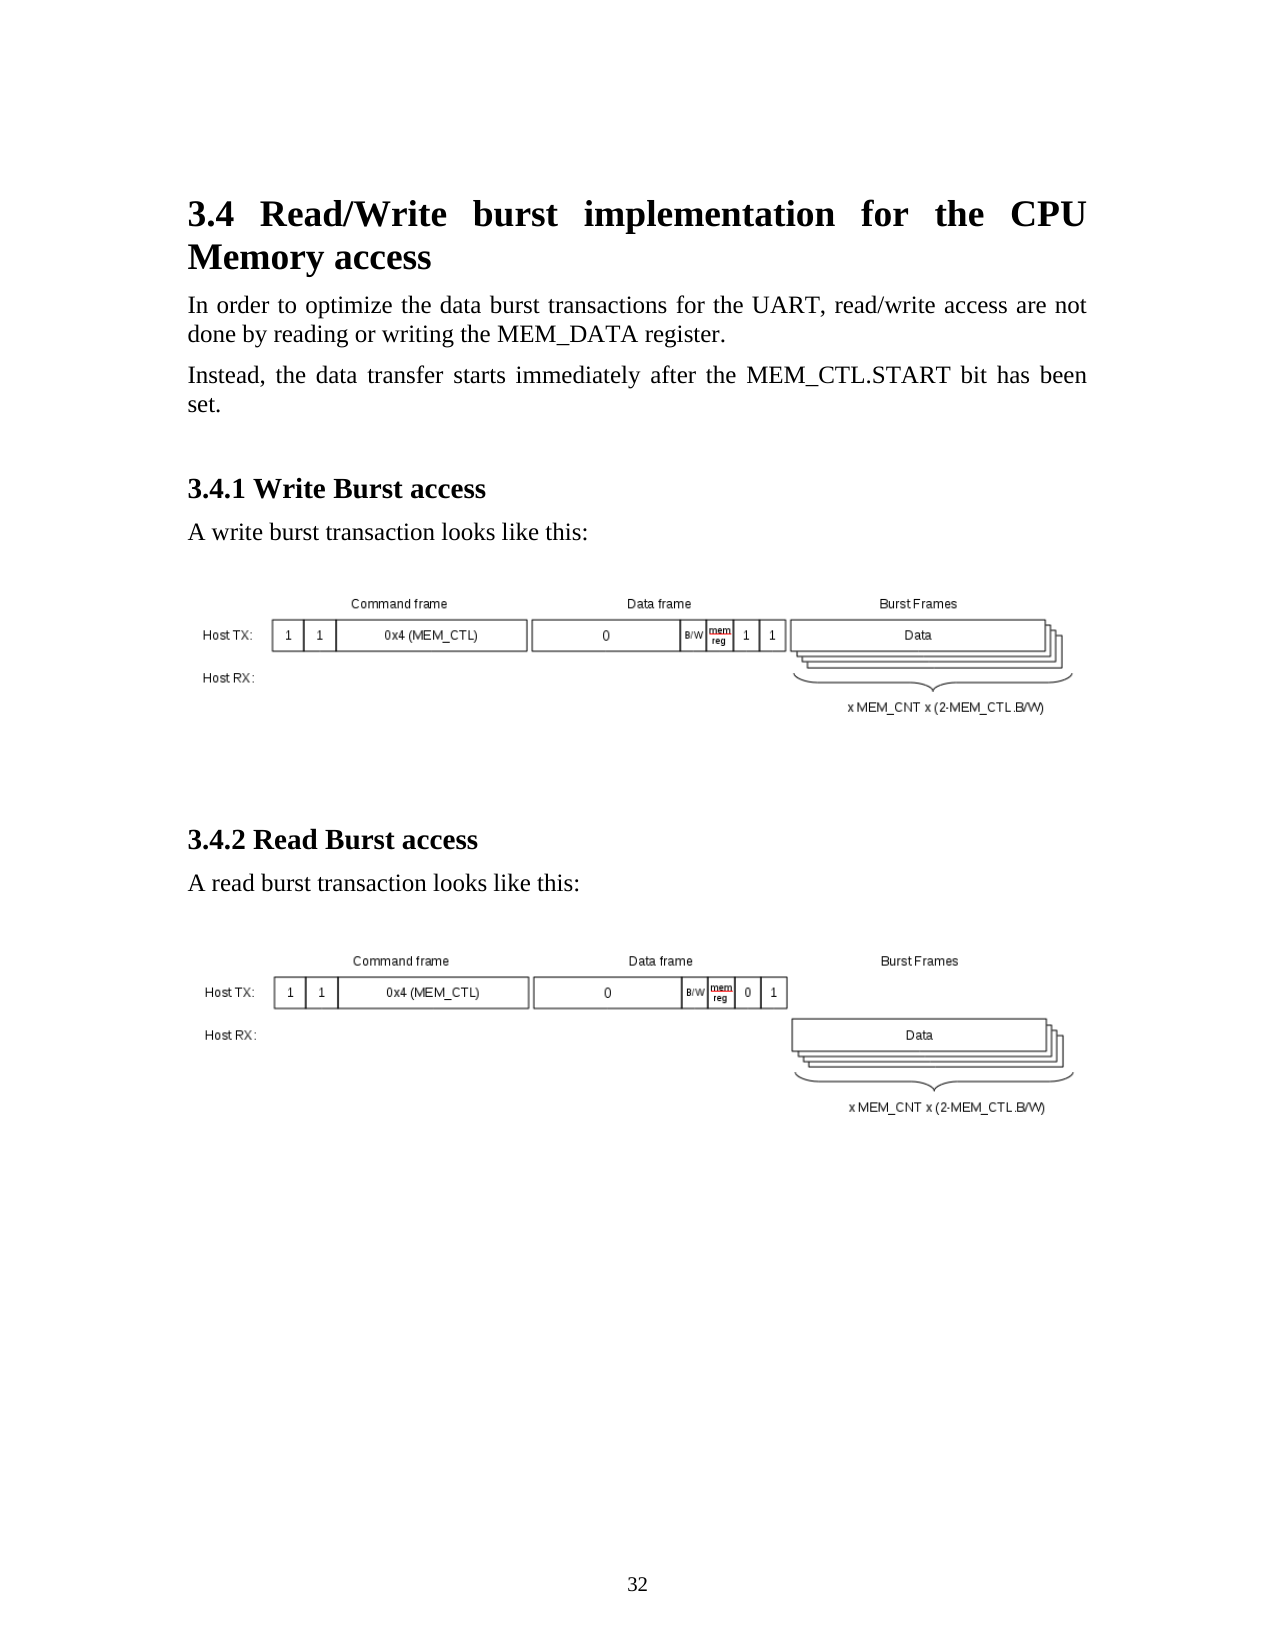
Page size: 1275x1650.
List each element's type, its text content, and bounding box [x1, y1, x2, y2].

text Instead, the data transfer starts immediately after the MEM_CTL.START bit has been set. [187, 360, 1088, 417]
text A write burst transaction looks like this: [187, 517, 1088, 546]
text 3.4.1 Write Burst access [187, 471, 1088, 505]
text 3.4.2 Read Burst access [187, 822, 1088, 856]
picture [187, 927, 1088, 1140]
text 3.4 Read/Write burst implementation for the CPU Memory access [187, 191, 1088, 277]
picture [187, 576, 1088, 740]
text In order to optimize the data burst transactions for the UART, read/write access are not done by reading or writing the MEM_DATA register. [187, 290, 1088, 347]
text A read burst transaction looks like this: [187, 868, 1088, 897]
